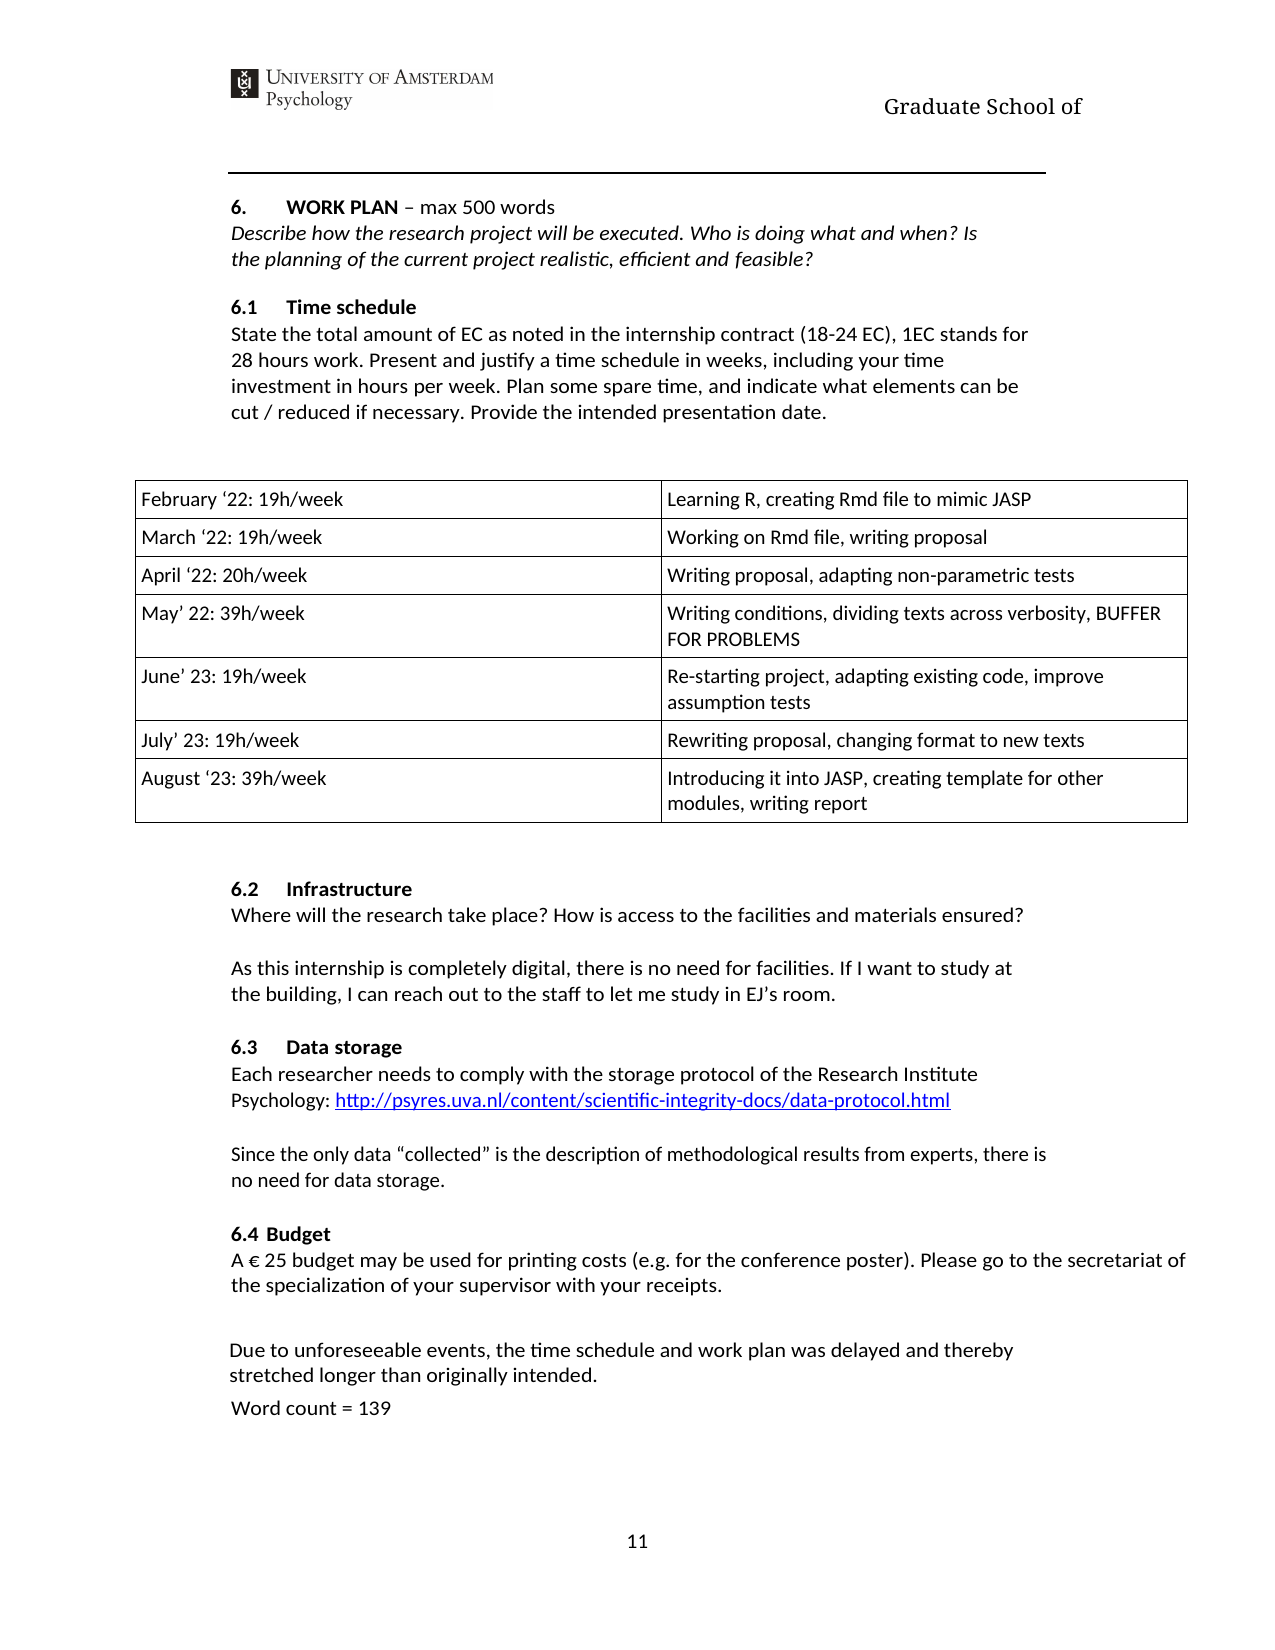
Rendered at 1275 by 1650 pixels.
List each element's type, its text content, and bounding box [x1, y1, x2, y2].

table_cell Writing conditions, dividing texts across verbosity, BUFFER FOR PROBLEMS [662, 595, 1187, 657]
table_header Learning R, creating Rmd file to mimic JASP [662, 481, 1187, 518]
text Word count = 139 [231, 1395, 1187, 1420]
text As this internship is completely digital, there is no need for facilities. If I want to study at the building, I can reach out to the staff to let me study in EJ’s room. [231, 955, 1039, 1007]
text Where will the research take place? How is access to the facilities and materials ensured? [231, 903, 1187, 928]
text A € 25 budget may be used for printing costs (e.g. for the conference poster). Please go to the secretariat of the specialization of your supervisor with your receipts. [231, 1247, 1187, 1298]
list Budget [231, 1221, 1187, 1246]
subtitle Time schedule [231, 294, 1187, 319]
list WORK PLAN – max 500 words [231, 194, 1187, 219]
text Since the only data “collected” is the description of methodological results from experts, there is no need for data storage. [231, 1141, 1069, 1192]
table_cell Re-starting project, adapting existing code, improve assumption tests [662, 658, 1187, 720]
text Describe how the research project will be executed. Who is doing what and when? Is the planning of the current project realistic, efficient and feasible? [231, 220, 998, 272]
table_cell April ‘22: 20h/week [136, 557, 661, 594]
table_cell May’ 22: 39h/week [136, 595, 661, 657]
text Due to unforeseeable events, the time schedule and work plan was delayed and thereby stretched longer than originally intended. [229, 1337, 1075, 1388]
table_cell August ‘23: 39h/week [136, 759, 661, 822]
table_cell Working on Rmd file, writing proposal [662, 519, 1187, 556]
table_cell June’ 23: 19h/week [136, 658, 661, 720]
table_cell Introducing it into JASP, creating template for other modules, writing report [662, 759, 1187, 822]
table_header February ‘22: 19h/week [136, 481, 661, 518]
picture [230, 69, 493, 110]
text State the total amount of EC as noted in the internship contract (18-24 EC), 1EC stands for 28 hours work. Present and justify a time schedule in weeks, including your time investment in hours per week. Plan some spare time, and indicate what elements can be cut / reduced if necessary. Provide the intended presentation date. [231, 321, 1042, 424]
subtitle Data storage [231, 1034, 1187, 1060]
table_cell Writing proposal, adapting non-parametric tests [662, 557, 1187, 594]
text Each researcher needs to comply with the storage protocol of the Research Institute Psychology: http://psyres.uva.nl/content/scientific-integrity-docs/data-protocol.html [231, 1061, 1069, 1112]
table_cell Rewriting proposal, changing format to new texts [662, 721, 1187, 758]
subtitle Infrastructure [231, 876, 1187, 902]
table_cell July’ 23: 19h/week [136, 721, 661, 758]
table_cell March ‘22: 19h/week [136, 519, 661, 556]
